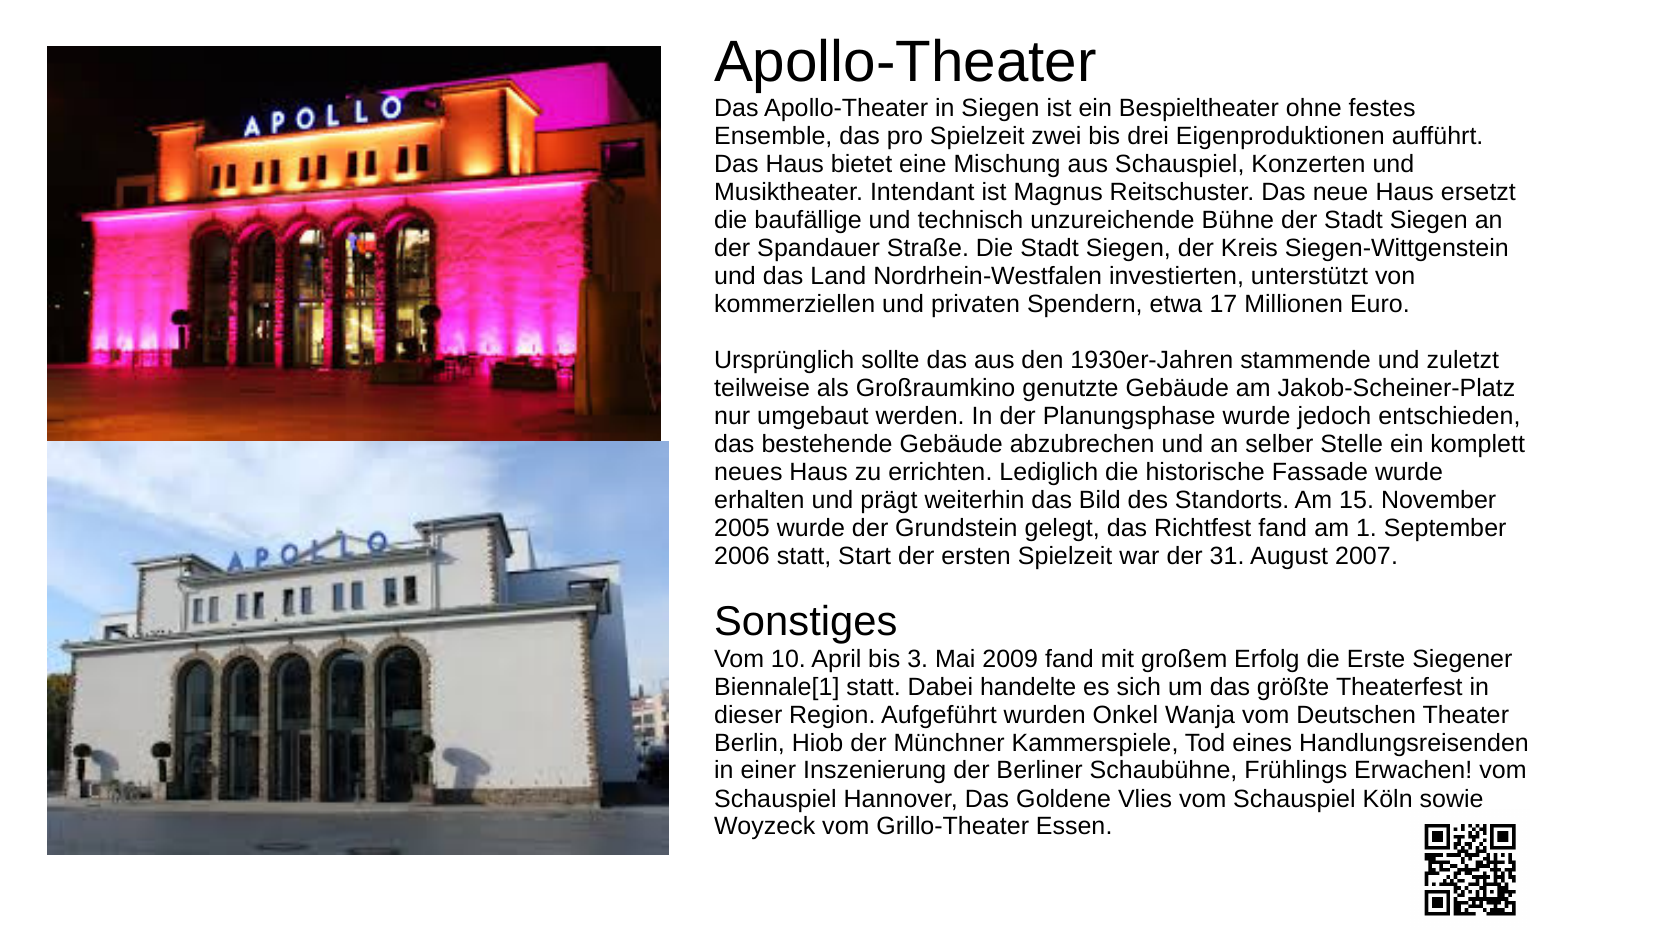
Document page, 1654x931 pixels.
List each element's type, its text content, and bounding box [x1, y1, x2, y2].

picture [1410, 809, 1530, 930]
picture [47, 46, 669, 856]
title Apollo-Theater Das Apollo-Theater in Siegen ist ein Bespieltheater ohne festes Ensemble, das pro Spielzeit zwei bis drei Eigenproduktionen aufführt. Das Haus bietet eine Mischung aus Schauspiel, Konzerten und Musiktheater. Intendant ist Magnus Reitschuster. Das neue Haus ersetzt die baufällige und technisch unzureichende Bühne der Stadt Siegen an der Spandauer Straße. Die Stadt Siegen, der Kreis Siegen-Wittgenstein und das Land Nordrhein-Westfalen investierten, unterstützt von kommerziellen und privaten Spendern, etwa 17 Millionen Euro. Ursprünglich sollte das aus den 1930er-Jahren stammende und zuletzt teilweise als Großraumkino genutzte Gebäude am Jakob-Scheiner-Platz nur umgebaut werden. In der Planungsphase wurde jedoch entschieden, das bestehende Gebäude abzubrechen und an selber Stelle ein komplett neues Haus zu errichten. Lediglich die historische Fassade wurde erhalten und prägt weiterhin das Bild des Standorts. Am 15. November 2005 wurde der Grundstein gelegt, das Richtfest fand am 1. September 2006 statt, Start der ersten Spielzeit war der 31. August 2007. Sonstiges Vom 10. April bis 3. Mai 2009 fand mit großem Erfolg die Erste Siegener Biennale[1] statt. Dabei handelte es sich um das größte Theaterfest in dieser Region. Aufgeführt wurden Onkel Wanja vom Deutschen Theater Berlin, Hiob der Münchner Kammerspiele, Tod eines Handlungsreisenden in einer Inszenierung der Berliner Schaubühne, Frühlings Erwachen! vom Schauspiel Hannover, Das Goldene Vlies vom Schauspiel Köln sowie Woyzeck vom Grillo-Theater Essen. [714, 0, 1535, 838]
